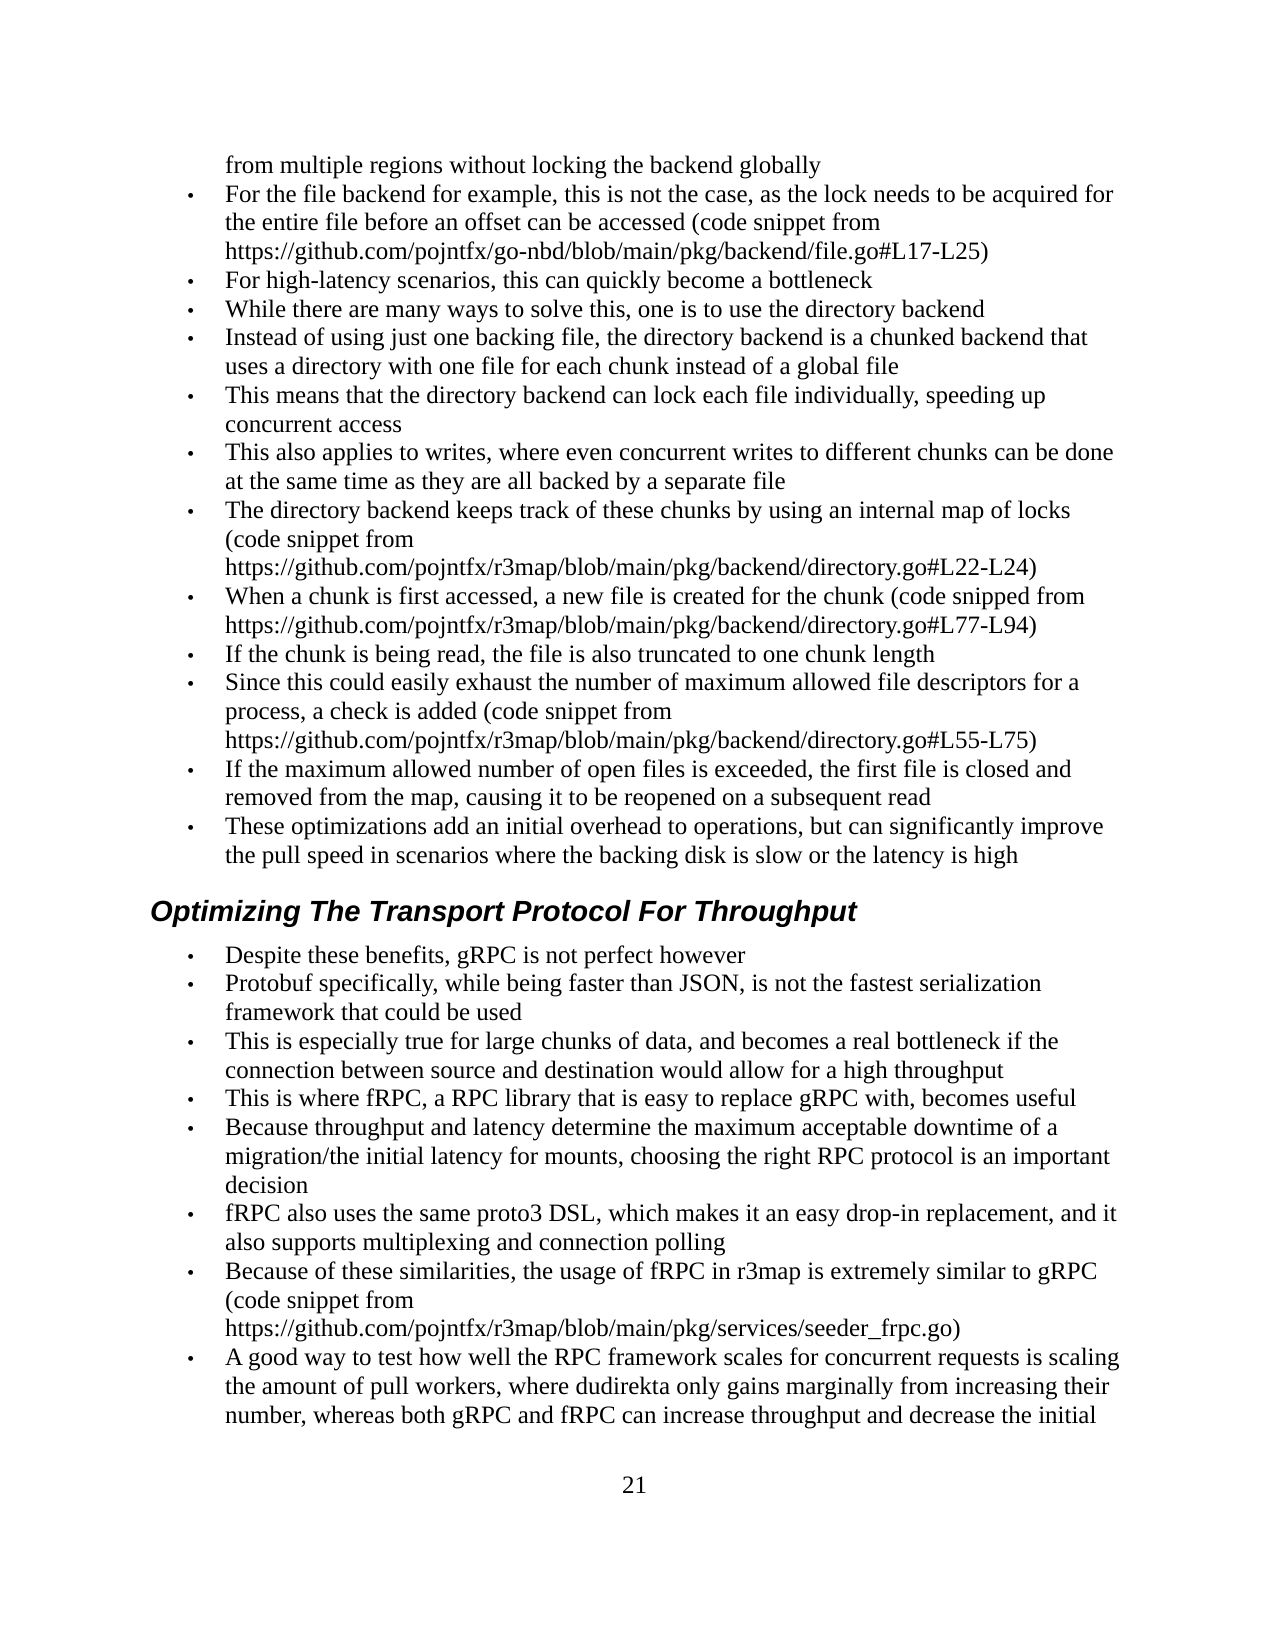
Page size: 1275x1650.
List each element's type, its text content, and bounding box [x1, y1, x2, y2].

list Since this could easily exhaust the number of maximum allowed file descriptors for a process, a check is added (code snippet from https://github.com/pojntfx/r3map/blob/main/pkg/backend/directory.go#L55-L75) [187, 667, 1125, 754]
list Because of these similarities, the usage of fRPC in r3map is extremely similar to gRPC (code snippet from https://github.com/pojntfx/r3map/blob/main/pkg/services/seeder_frpc.go) [187, 1256, 1125, 1342]
list For the file backend for example, this is not the case, as the lock needs to be acquired for the entire file before an offset can be accessed (code snippet from https://github.com/pojntfx/go-nbd/blob/main/pkg/backend/file.go#L17-L25) [187, 179, 1125, 265]
list While there are many ways to solve this, one is to use the directory backend [187, 294, 1125, 322]
list This is especially true for large chunks of data, and becomes a real bottleneck if the connection between source and destination would allow for a high throughput [187, 1026, 1125, 1083]
list This is where fRPC, a RPC library that is easy to replace gRPC with, becomes useful [187, 1083, 1125, 1112]
list from multiple regions without locking the backend globally [187, 150, 1125, 179]
list fRPC also uses the same proto3 DSL, which makes it an easy drop-in replacement, and it also supports multiplexing and connection polling [187, 1198, 1125, 1256]
list These optimizations add an initial overhead to operations, but can significantly improve the pull speed in scenarios where the backing disk is slow or the latency is high [187, 811, 1125, 869]
list If the maximum allowed number of open files is exceeded, the first file is closed and removed from the map, causing it to be reopened on a subsequent read [187, 754, 1125, 811]
list This means that the directory backend can lock each file individually, speeding up concurrent access [187, 380, 1125, 437]
list When a chunk is first accessed, a new file is created for the chunk (code snipped from https://github.com/pojntfx/r3map/blob/main/pkg/backend/directory.go#L77-L94) [187, 581, 1125, 639]
list A good way to test how well the RPC framework scales for concurrent requests is scaling the amount of pull workers, where dudirekta only gains marginally from increasing their number, whereas both gRPC and fRPC can increase throughput and decrease the initial [187, 1342, 1125, 1428]
list Instead of using just one backing file, the directory backend is a chunked backend that uses a directory with one file for each chunk instead of a global file [187, 322, 1125, 380]
list The directory backend keeps track of these chunks by using an internal map of locks (code snippet from https://github.com/pojntfx/r3map/blob/main/pkg/backend/directory.go#L22-L24) [187, 495, 1125, 581]
subtitle Optimizing The Transport Protocol For Throughput [150, 894, 1125, 927]
list Protobuf specifically, while being faster than JSON, is not the fastest serialization framework that could be used [187, 968, 1125, 1026]
list Despite these benefits, gRPC is not perfect however [187, 940, 1125, 968]
list If the chunk is being read, the file is also truncated to one chunk length [187, 639, 1125, 667]
list Because throughput and latency determine the maximum acceptable downtime of a migration/the initial latency for mounts, choosing the right RPC protocol is an important decision [187, 1112, 1125, 1198]
list This also applies to writes, where even concurrent writes to different chunks can be done at the same time as they are all backed by a separate file [187, 437, 1125, 495]
list For high-latency scenarios, this can quickly become a bottleneck [187, 265, 1125, 294]
